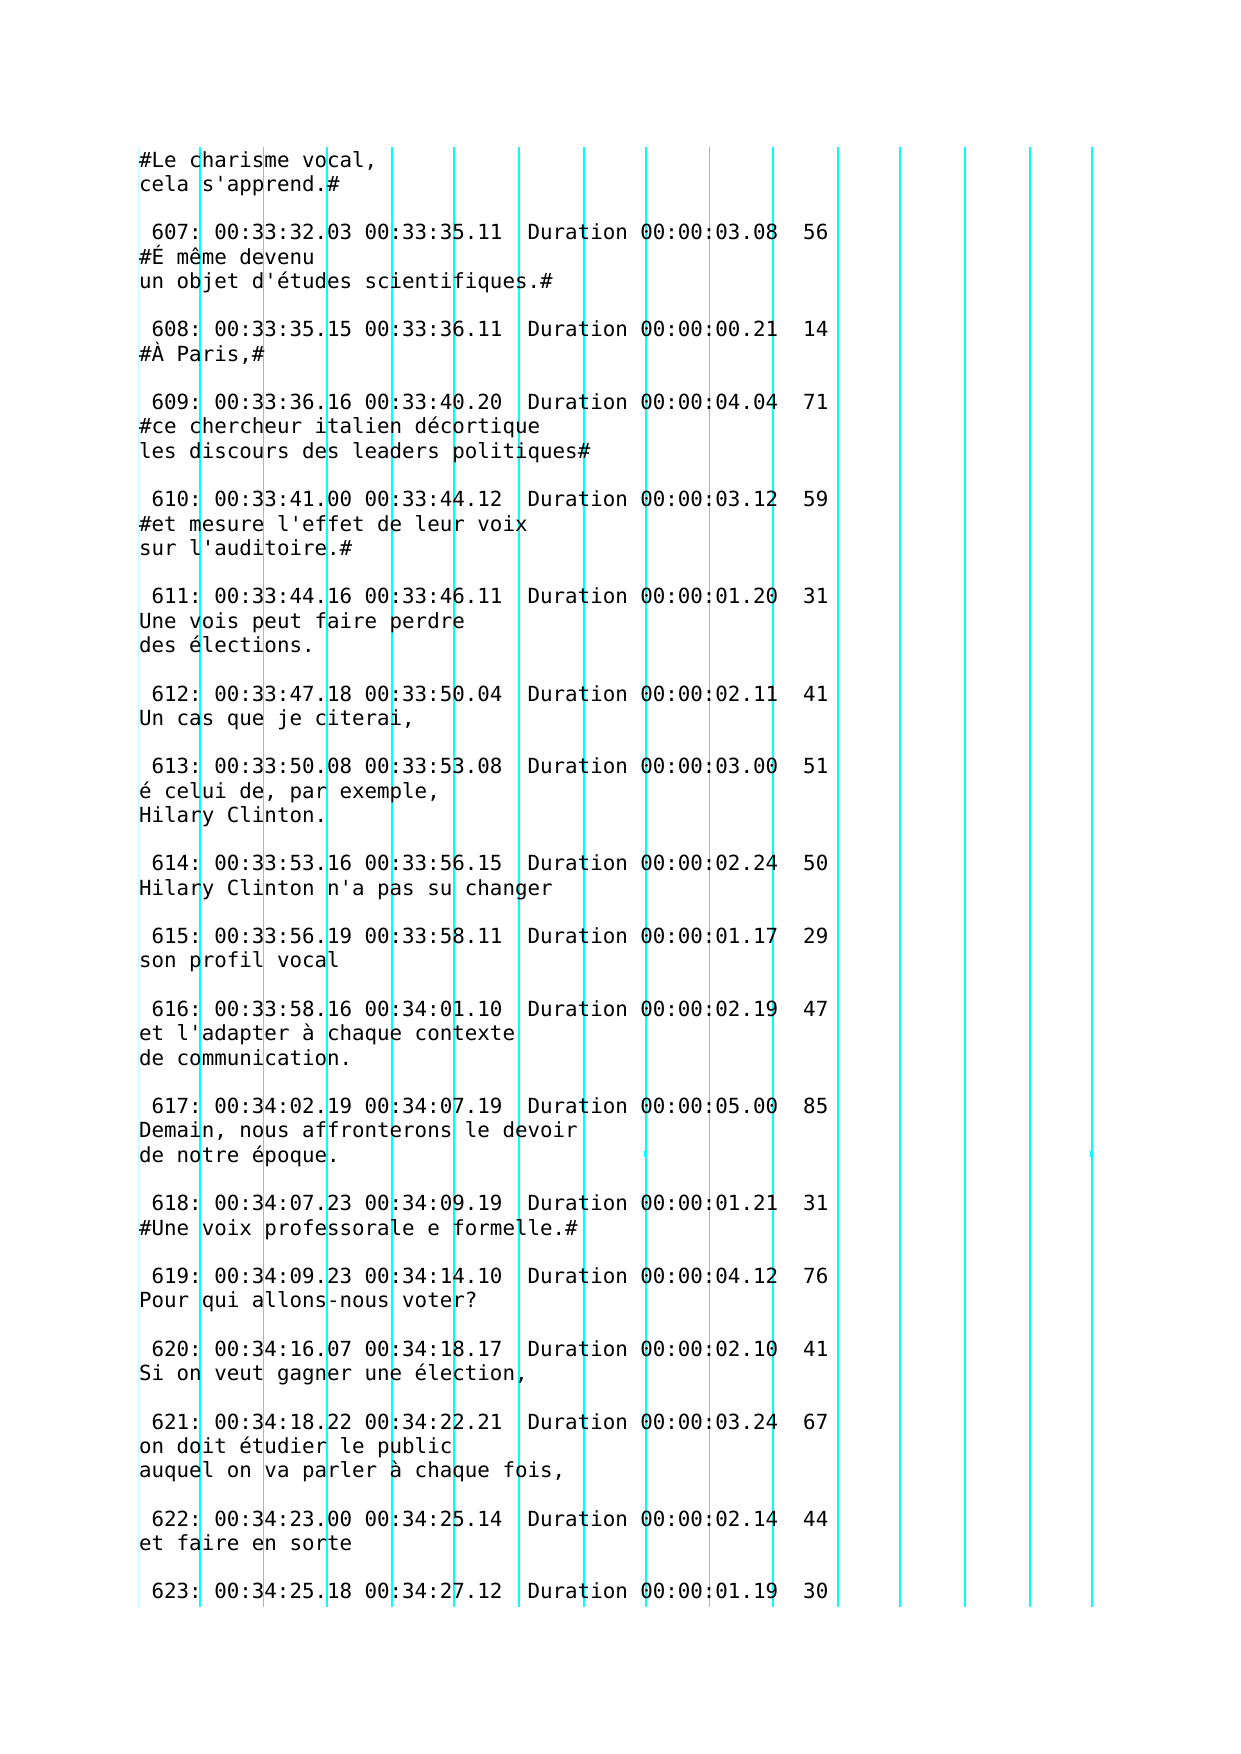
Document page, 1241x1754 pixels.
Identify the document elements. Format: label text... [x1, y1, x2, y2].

text les discours des leaders politiques# [139, 439, 1101, 463]
text Si on veut gagner une élection, [139, 1361, 1101, 1385]
text #Une voix professorale e formelle.# [139, 1216, 1101, 1240]
text 620: 00:34:16.07 00:34:18.17 Duration 00:00:02.10 41 [139, 1337, 1101, 1361]
text son profil vocal [139, 948, 1101, 973]
text des élections. [139, 633, 1101, 657]
text un objet d'études scientifiques.# [139, 269, 1101, 293]
text Un cas que je citerai, [139, 706, 1101, 730]
text de notre époque. [139, 1143, 1101, 1167]
text 617: 00:34:02.19 00:34:07.19 Duration 00:00:05.00 85 [139, 1094, 1101, 1118]
text Hilary Clinton n'a pas su changer [139, 876, 1101, 900]
text 609: 00:33:36.16 00:33:40.20 Duration 00:00:04.04 71 [139, 390, 1101, 414]
text 612: 00:33:47.18 00:33:50.04 Duration 00:00:02.11 41 [139, 682, 1101, 706]
text 613: 00:33:50.08 00:33:53.08 Duration 00:00:03.00 51 [139, 754, 1101, 779]
text sur l'auditoire.# [139, 536, 1101, 560]
text Pour qui allons-nous voter? [139, 1288, 1101, 1313]
text et l'adapter à chaque contexte [139, 1021, 1101, 1046]
text de communication. [139, 1046, 1101, 1070]
text 618: 00:34:07.23 00:34:09.19 Duration 00:00:01.21 31 [139, 1191, 1101, 1216]
text 622: 00:34:23.00 00:34:25.14 Duration 00:00:02.14 44 [139, 1507, 1101, 1531]
text 608: 00:33:35.15 00:33:36.11 Duration 00:00:00.21 14 [139, 317, 1101, 342]
text on doit étudier le public [139, 1434, 1101, 1458]
text #À Paris,# [139, 342, 1101, 366]
text #É même devenu [139, 245, 1101, 269]
text Hilary Clinton. [139, 803, 1101, 827]
text 621: 00:34:18.22 00:34:22.21 Duration 00:00:03.24 67 [139, 1410, 1101, 1434]
text 623: 00:34:25.18 00:34:27.12 Duration 00:00:01.19 30 [139, 1579, 1101, 1604]
text Une vois peut faire perdre [139, 609, 1101, 633]
text 607: 00:33:32.03 00:33:35.11 Duration 00:00:03.08 56 [139, 220, 1101, 245]
text #Le charisme vocal, [139, 148, 1101, 172]
text #ce chercheur italien décortique [139, 414, 1101, 439]
text Demain, nous affronterons le devoir [139, 1118, 1101, 1143]
text cela s'apprend.# [139, 172, 1101, 196]
text 616: 00:33:58.16 00:34:01.10 Duration 00:00:02.19 47 [139, 997, 1101, 1021]
text #et mesure l'effet de leur voix [139, 512, 1101, 536]
text 614: 00:33:53.16 00:33:56.15 Duration 00:00:02.24 50 [139, 851, 1101, 876]
text 611: 00:33:44.16 00:33:46.11 Duration 00:00:01.20 31 [139, 584, 1101, 609]
picture [138, 147, 1102, 1607]
text 619: 00:34:09.23 00:34:14.10 Duration 00:00:04.12 76 [139, 1264, 1101, 1288]
text 610: 00:33:41.00 00:33:44.12 Duration 00:00:03.12 59 [139, 487, 1101, 512]
text 615: 00:33:56.19 00:33:58.11 Duration 00:00:01.17 29 [139, 924, 1101, 948]
text auquel on va parler à chaque fois, [139, 1458, 1101, 1482]
text et faire en sorte [139, 1531, 1101, 1555]
text é celui de, par exemple, [139, 779, 1101, 803]
